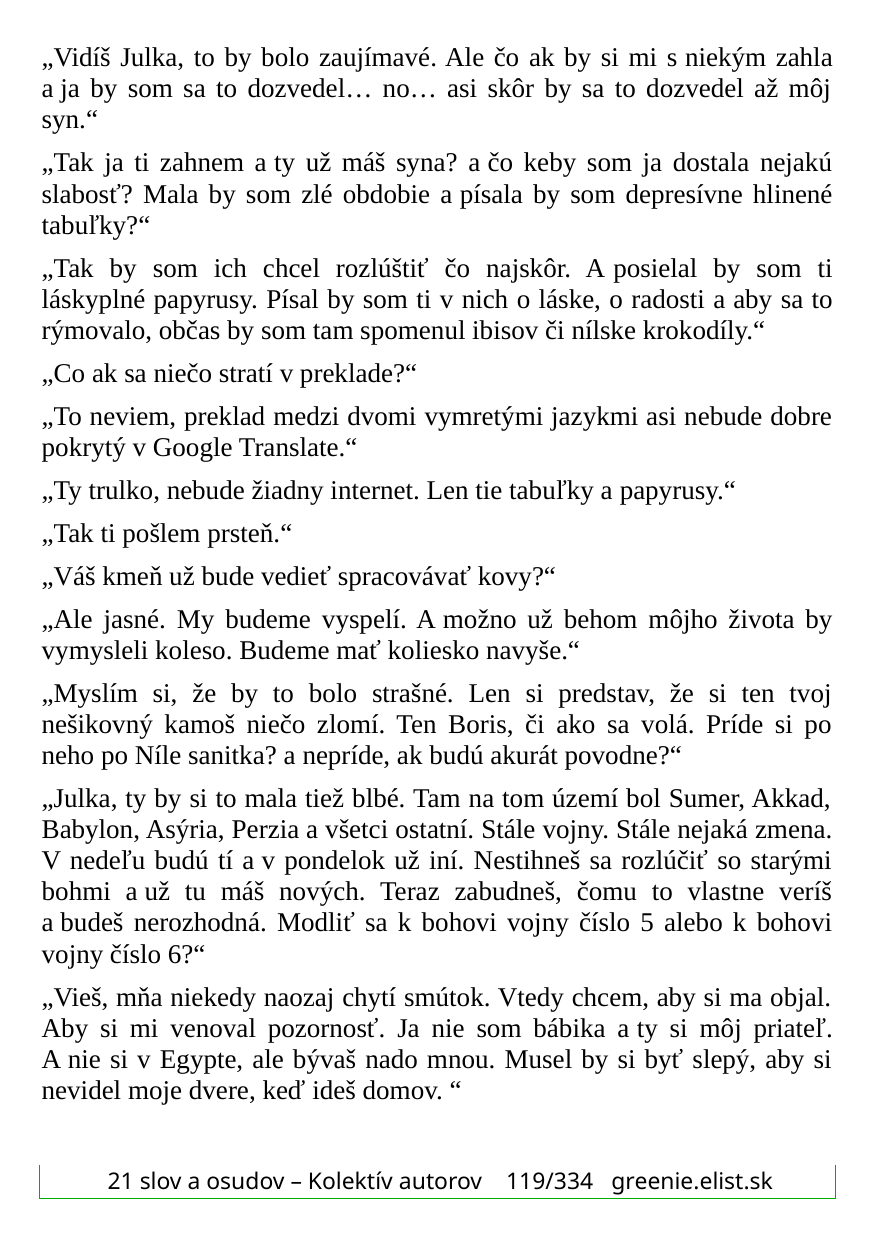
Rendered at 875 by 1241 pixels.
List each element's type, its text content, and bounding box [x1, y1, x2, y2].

text „Julka, ty by si to mala tiež blbé. Tam na tom území bol Sumer, Akkad, Babylon, Asýria, Perzia a všetci ostatní. Stále vojny. Stále nejaká zmena. V nedeľu budú tí a v pondelok už iní. Nestihneš sa rozlúčiť so starými bohmi a už tu máš nových. Teraz zabudneš, čomu to vlastne veríš a budeš nerozhodná. Modliť sa k bohovi vojny číslo 5 alebo k bohovi vojny číslo 6?“ [41, 782, 833, 969]
text „Co ak sa niečo stratí v preklade?“ [41, 357, 833, 388]
text „Ale jasné. My budeme vyspelí. A možno už behom môjho života by vymysleli koleso. Budeme mať koliesko navyše.“ [41, 603, 833, 665]
text „Tak ja ti zahnem a ty už máš syna? a čo keby som ja dostala nejakú slabosť? Mala by som zlé obdobie a písala by som depresívne hlinené tabuľky?“ [41, 147, 833, 240]
text „Vieš, mňa niekedy naozaj chytí smútok. Vtedy chcem, aby si ma objal. Aby si mi venoval pozornosť. Ja nie som bábika a ty si môj priateľ. A nie si v Egypte, ale bývaš nado mnou. Musel by si byť slepý, aby si nevidel moje dvere, keď ideš domov. “ [41, 981, 833, 1105]
text „Vidíš Julka, to by bolo zaujímavé. Ale čo ak by si mi s niekým zahla a ja by som sa to dozvedel… no… asi skôr by sa to dozvedel až môj syn.“ [41, 41, 833, 135]
text „Tak by som ich chcel rozlúštiť čo najskôr. A posielal by som ti láskyplné papyrusy. Písal by som ti v nich o láske, o radosti a aby sa to rýmovalo, občas by som tam spomenul ibisov či nílske krokodíly.“ [41, 252, 833, 345]
text „To neviem, preklad medzi dvomi vymretými jazykmi asi nebude dobre pokrytý v Google Translate.“ [41, 400, 833, 462]
text „Ty trulko, nebude žiadny internet. Len tie tabuľky a papyrusy.“ [41, 474, 833, 505]
text „Myslím si, že by to bolo strašné. Len si predstav, že si ten tvoj nešikovný kamoš niečo zlomí. Ten Boris, či ako sa volá. Príde si po neho po Níle sanitka? a nepríde, ak budú akurát povodne?“ [41, 677, 833, 770]
text „Tak ti pošlem prsteň.“ [41, 517, 833, 548]
text „Váš kmeň už bude vedieť spracovávať kovy?“ [41, 560, 833, 591]
